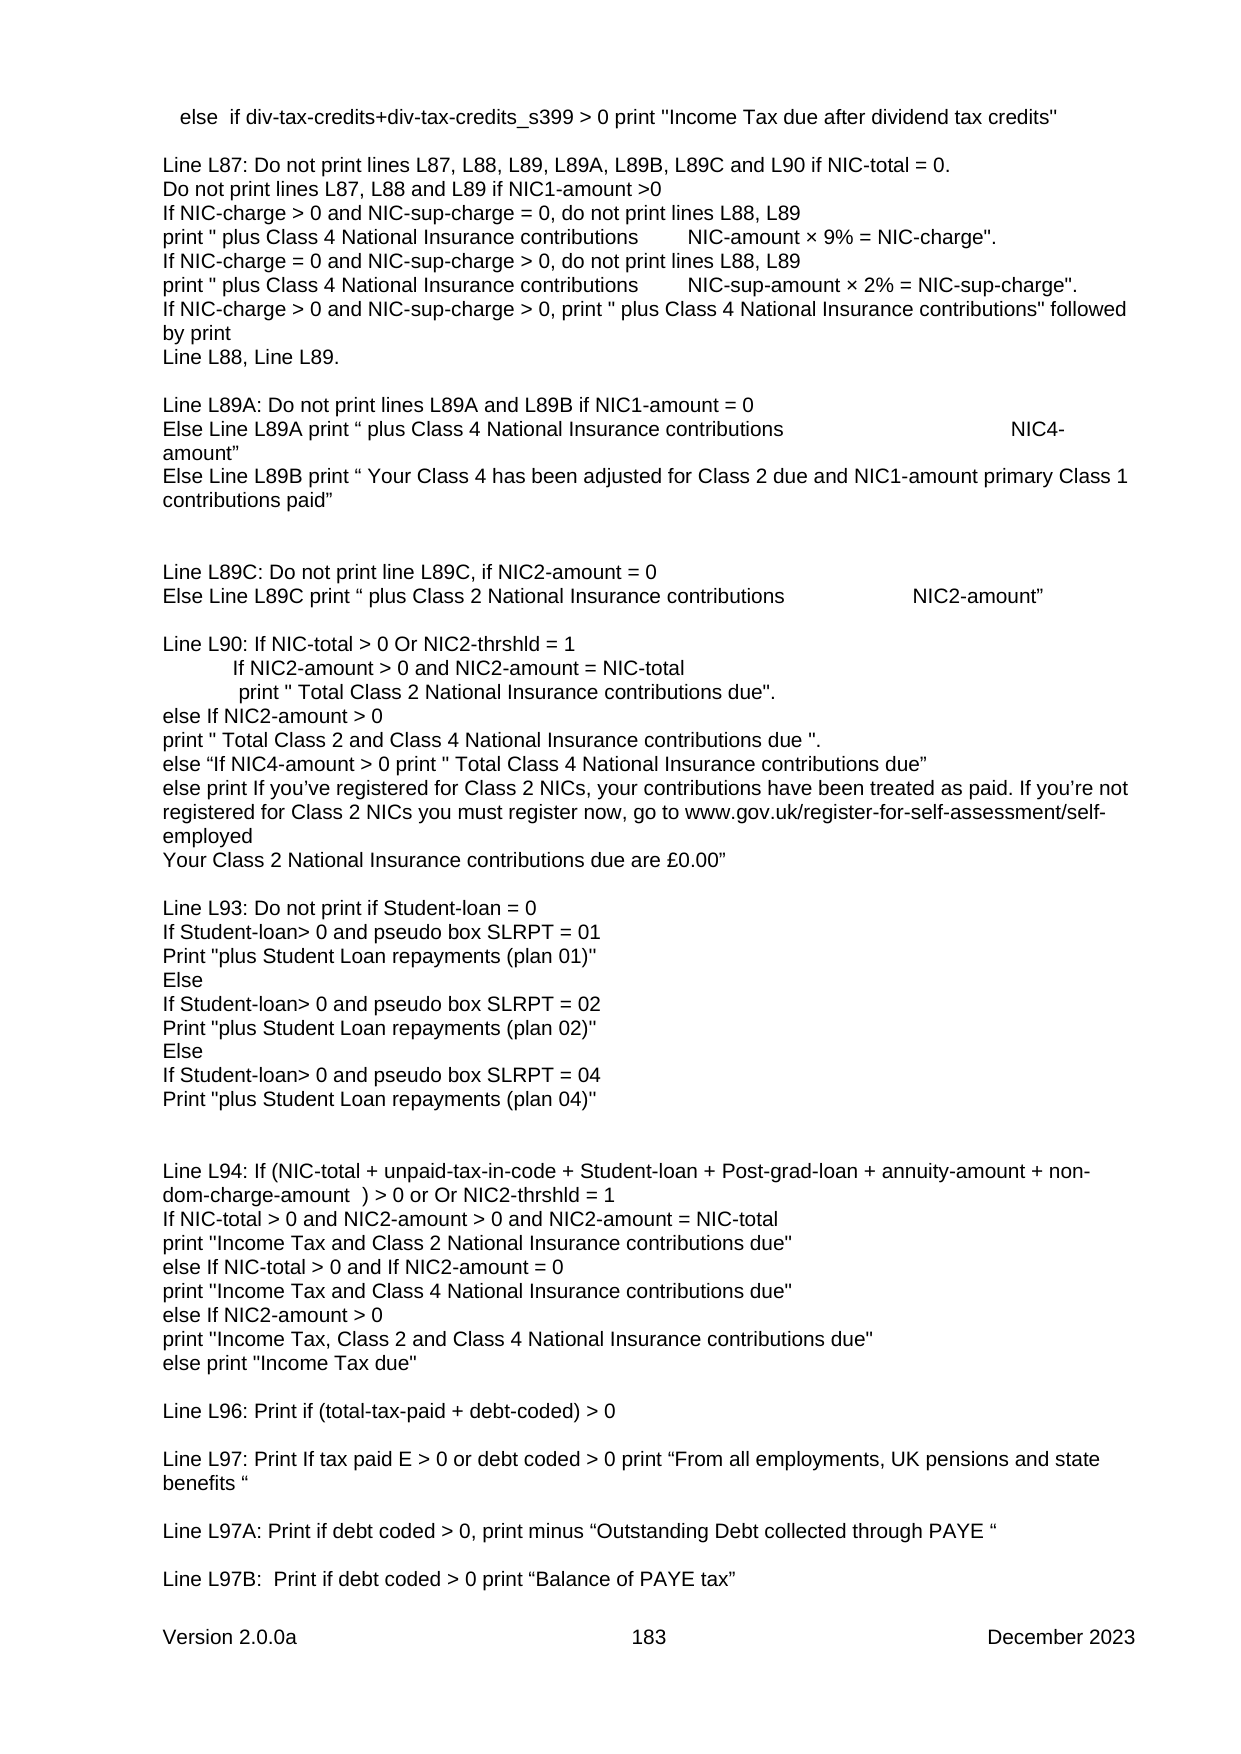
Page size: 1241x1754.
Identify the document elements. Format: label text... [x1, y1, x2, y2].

text If Student-loan> 0 and pseudo box SLRPT = 02 [162, 991, 1135, 1015]
text Line L94: If (NIC-total + unpaid-tax-in-code + Student-loan + Post-grad-loan + annuity-amount + non-dom-charge-amount ) > 0 or Or NIC2-thrshld = 1 [162, 1159, 1135, 1207]
text If NIC-total > 0 and NIC2-amount > 0 and NIC2-amount = NIC-total [162, 1207, 1135, 1231]
text Your Class 2 National Insurance contributions due are £0.00” [162, 848, 1135, 872]
text Do not print lines L87, L88 and L89 if NIC1-amount >0 [162, 177, 1135, 201]
text else If NIC2-amount > 0 [162, 1303, 1135, 1327]
text Line L97A: Print if debt coded > 0, print minus “Outstanding Debt collected through PAYE “ [162, 1518, 1135, 1542]
text Else Line L89C print “ plus Class 2 National Insurance contributions NIC2-amount” [162, 584, 1135, 608]
text If NIC2-amount > 0 and NIC2-amount = NIC-total [162, 656, 1135, 680]
text else If NIC2-amount > 0 [162, 704, 1135, 728]
text Else Line L89B print “ Your Class 4 has been adjusted for Class 2 due and NIC1-amount primary Class 1 contributions paid” [162, 464, 1135, 512]
text If Student-loan> 0 and pseudo box SLRPT = 04 [162, 1063, 1135, 1087]
text print " Total Class 2 and Class 4 National Insurance contributions due ". [162, 728, 1135, 752]
text else print "Income Tax due" [162, 1351, 1135, 1375]
text Line L88, Line L89. [162, 344, 1135, 368]
text Line L89C: Do not print line L89C, if NIC2-amount = 0 [162, 560, 1135, 584]
text Line L90: If NIC-total > 0 Or NIC2-thrshld = 1 [162, 632, 1135, 656]
text Line L87: Do not print lines L87, L88, L89, L89A, L89B, L89C and L90 if NIC-total = 0. [162, 153, 1135, 177]
text Line L97: Print If tax paid E > 0 or debt coded > 0 print “From all employments, UK pensions and state benefits “ [162, 1447, 1135, 1494]
text Line L97B: Print if debt coded > 0 print “Balance of PAYE tax” [162, 1566, 1135, 1590]
text print " Total Class 2 National Insurance contributions due". [162, 680, 1135, 704]
text Print "plus Student Loan repayments (plan 04)'' [162, 1087, 1135, 1111]
text print " plus Class 4 National Insurance contributions NIC-sup-amount × 2% = NIC-sup-charge". [162, 273, 1135, 297]
text Line L96: Print if (total-tax-paid + debt-coded) > 0 [162, 1399, 1135, 1423]
text else “If NIC4-amount > 0 print " Total Class 4 National Insurance contributions due” [162, 752, 1135, 776]
text print ''Income Tax and Class 4 National Insurance contributions due" [162, 1279, 1135, 1303]
text Line L93: Do not print if Student-loan = 0 [162, 896, 1135, 919]
text Print "plus Student Loan repayments (plan 02)'' [162, 1015, 1135, 1039]
text else print If you’ve registered for Class 2 NICs, your contributions have been treated as paid. If you’re not registered for Class 2 NICs you must register now, go to www.gov.uk/register-for-self-assessment/self-employed [162, 776, 1135, 848]
text If NIC-charge > 0 and NIC-sup-charge > 0, print " plus Class 4 National Insurance contributions" followed by print [162, 297, 1135, 344]
text else If NIC-total > 0 and If NIC2-amount = 0 [162, 1255, 1135, 1279]
text Print "plus Student Loan repayments (plan 01)'' [162, 943, 1135, 967]
text Else Line L89A print “ plus Class 4 National Insurance contributions NIC4-amount” [162, 416, 1135, 464]
text Else [162, 967, 1135, 991]
text print " plus Class 4 National Insurance contributions NIC-amount × 9% = NIC-charge". [162, 225, 1135, 249]
text If NIC-charge = 0 and NIC-sup-charge > 0, do not print lines L88, L89 [162, 249, 1135, 273]
text Else [162, 1039, 1135, 1063]
text print ''Income Tax and Class 2 National Insurance contributions due" [162, 1231, 1135, 1255]
text print ''Income Tax, Class 2 and Class 4 National Insurance contributions due" [162, 1327, 1135, 1351]
text Line L89A: Do not print lines L89A and L89B if NIC1-amount = 0 [162, 392, 1135, 416]
text else if div-tax-credits+div-tax-credits_s399 > 0 print ''Income Tax due after dividend tax credits'' [162, 105, 1135, 129]
text If NIC-charge > 0 and NIC-sup-charge = 0, do not print lines L88, L89 [162, 201, 1135, 225]
text If Student-loan> 0 and pseudo box SLRPT = 01 [162, 919, 1135, 943]
